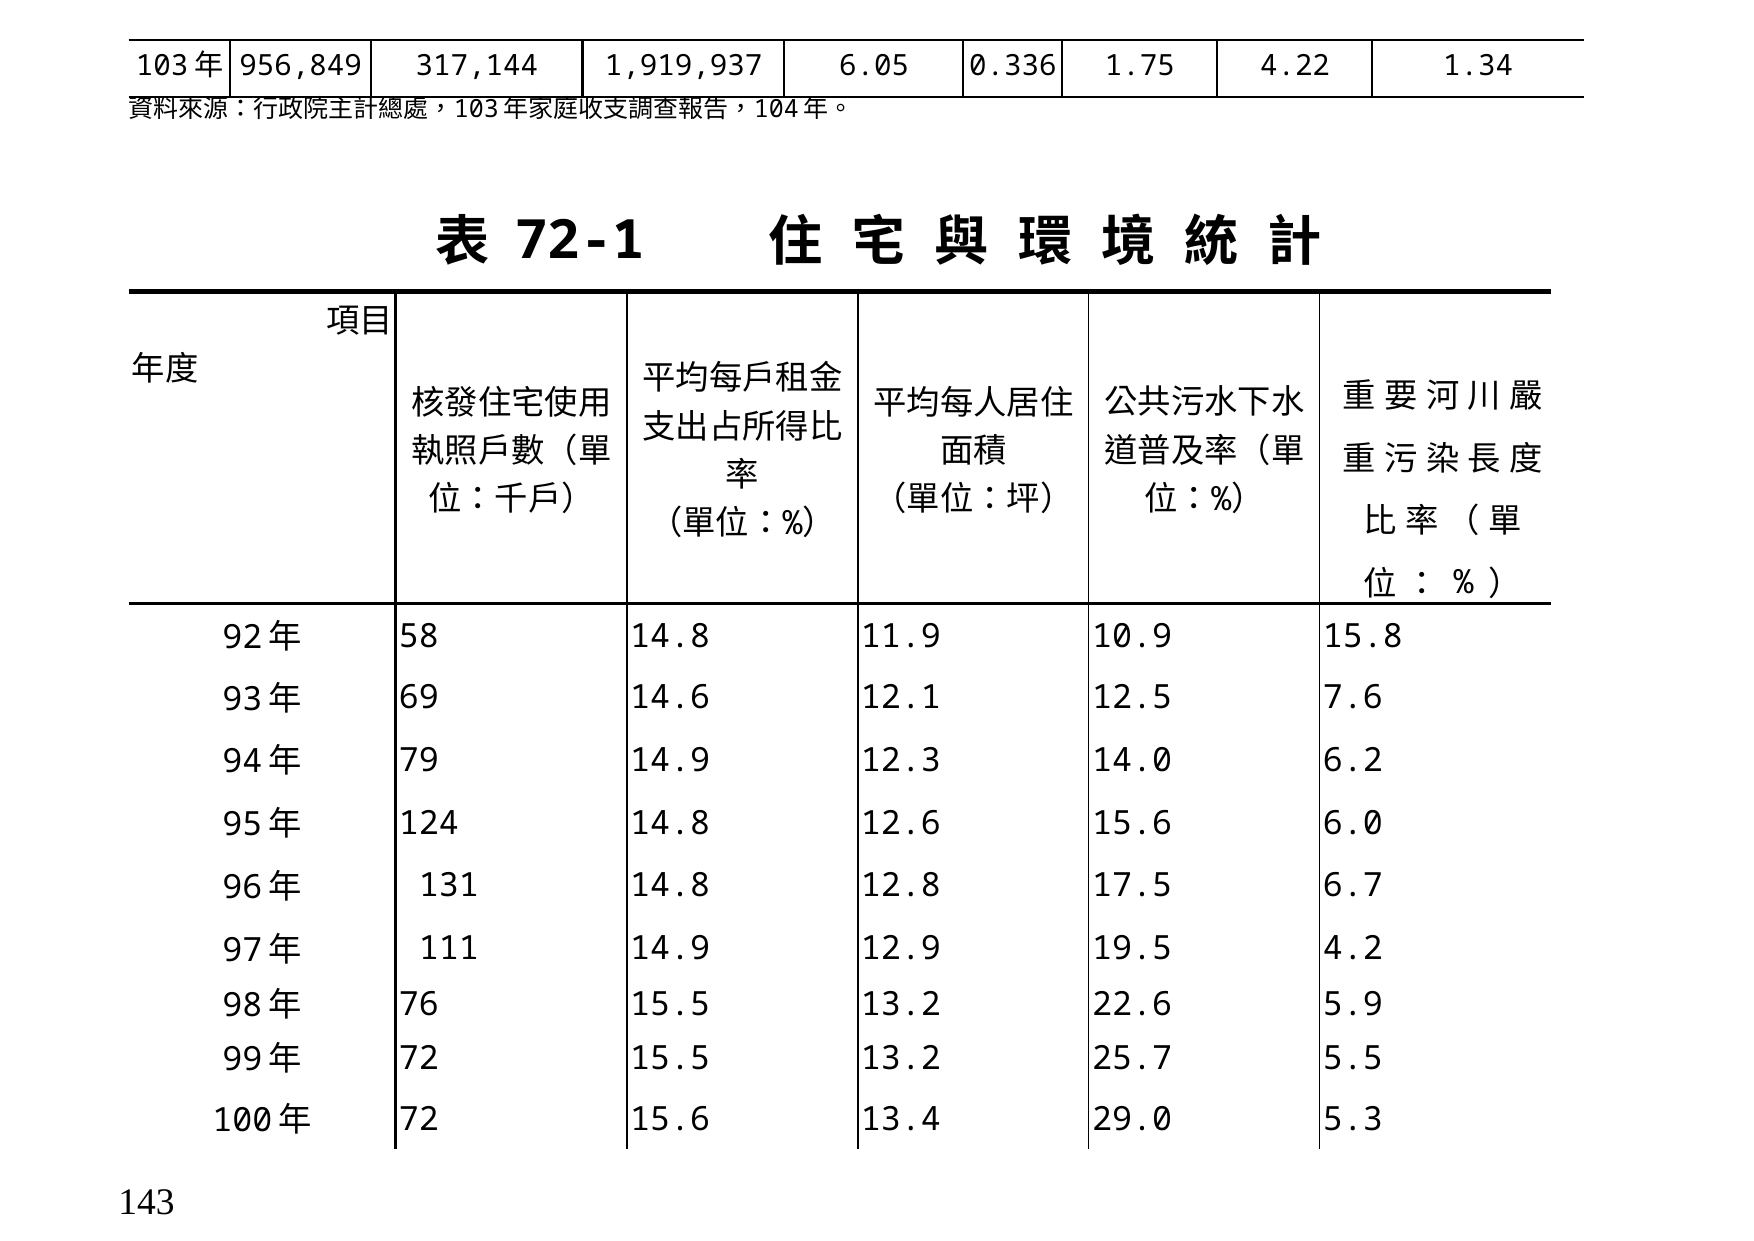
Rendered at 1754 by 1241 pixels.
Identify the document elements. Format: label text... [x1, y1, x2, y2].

table_cell 15.5 [628, 1027, 857, 1086]
table_cell 131 [397, 853, 626, 915]
table_cell 5.9 [1320, 978, 1551, 1027]
table_cell 17.5 [1089, 853, 1319, 915]
table_cell 1.75 [1063, 41, 1216, 96]
table_cell 19.5 [1089, 915, 1319, 978]
table_cell 12.9 [859, 915, 1088, 978]
table_cell 96年 [129, 853, 394, 915]
table_cell 98年 [129, 978, 394, 1027]
table_cell 14.0 [1089, 727, 1319, 790]
table_cell 72 [397, 1027, 626, 1086]
table_cell 1.34 [1373, 41, 1583, 96]
table_cell 92年 [129, 605, 394, 664]
table_cell 124 [397, 790, 626, 852]
table_cell 14.8 [628, 790, 857, 852]
table_cell 14.9 [628, 915, 857, 978]
table_cell 99年 [129, 1027, 394, 1086]
table_cell 1,919,937 [584, 41, 783, 96]
table_cell 4.2 [1320, 915, 1551, 978]
table_cell 111 [397, 915, 626, 978]
table_cell 25.7 [1089, 1027, 1319, 1086]
table_cell 69 [397, 664, 626, 727]
subtitle 表72-1 住宅與環境統計 [128, 164, 1628, 289]
table_cell 15.6 [1089, 790, 1319, 852]
table_cell 12.3 [859, 727, 1088, 790]
table_cell 100年 [129, 1086, 394, 1148]
table_header 項目 年度 [129, 294, 394, 602]
table_header 平均每人居住面積 （單位：坪） [859, 294, 1088, 602]
table_cell 11.9 [859, 605, 1088, 664]
table_cell 6.05 [785, 41, 962, 96]
table_cell 15.8 [1320, 605, 1551, 664]
table_cell 15.5 [628, 978, 857, 1027]
table_cell 15.6 [628, 1086, 857, 1148]
table_cell 95年 [129, 790, 394, 852]
table_cell 6.0 [1320, 790, 1551, 852]
table_cell 12.8 [859, 853, 1088, 915]
table_cell 956,849 [231, 41, 370, 96]
table_cell 10.9 [1089, 605, 1319, 664]
table_cell 14.9 [628, 727, 857, 790]
table_cell 4.22 [1218, 41, 1371, 96]
table_cell 14.8 [628, 605, 857, 664]
text 資料來源：行政院主計總處，103年家庭收支調查報告，104年。 [128, 98, 1628, 123]
table_cell 72 [397, 1086, 626, 1148]
table_cell 13.4 [859, 1086, 1088, 1148]
table_cell 6.7 [1320, 853, 1551, 915]
table_header 重要河川嚴重污染長度比率（單位：%） [1320, 294, 1551, 602]
table_cell 14.6 [628, 664, 857, 727]
table_cell 13.2 [859, 978, 1088, 1027]
table_cell 103年 [129, 41, 229, 96]
table_cell 6.2 [1320, 727, 1551, 790]
table_cell 12.1 [859, 664, 1088, 727]
table_cell 13.2 [859, 1027, 1088, 1086]
table_cell 29.0 [1089, 1086, 1319, 1148]
table_cell 317,144 [372, 41, 581, 96]
table_cell 58 [397, 605, 626, 664]
table_header 平均每戶租金支出占所得比率 （單位：%） [628, 294, 857, 602]
table_cell 94年 [129, 727, 394, 790]
table_header 公共污水下水道普及率（單位：%） [1089, 294, 1319, 602]
table_header 核發住宅使用執照戶數（單位：千戶） [397, 294, 626, 602]
table_cell 97年 [129, 915, 394, 978]
table_cell 0.336 [964, 41, 1061, 96]
table_cell 5.3 [1320, 1086, 1551, 1148]
table_cell 93年 [129, 664, 394, 727]
table_cell 76 [397, 978, 626, 1027]
table_cell 22.6 [1089, 978, 1319, 1027]
table_cell 12.5 [1089, 664, 1319, 727]
table_cell 7.6 [1320, 664, 1551, 727]
table_cell 79 [397, 727, 626, 790]
table_cell 5.5 [1320, 1027, 1551, 1086]
table_cell 12.6 [859, 790, 1088, 852]
table_cell 14.8 [628, 853, 857, 915]
